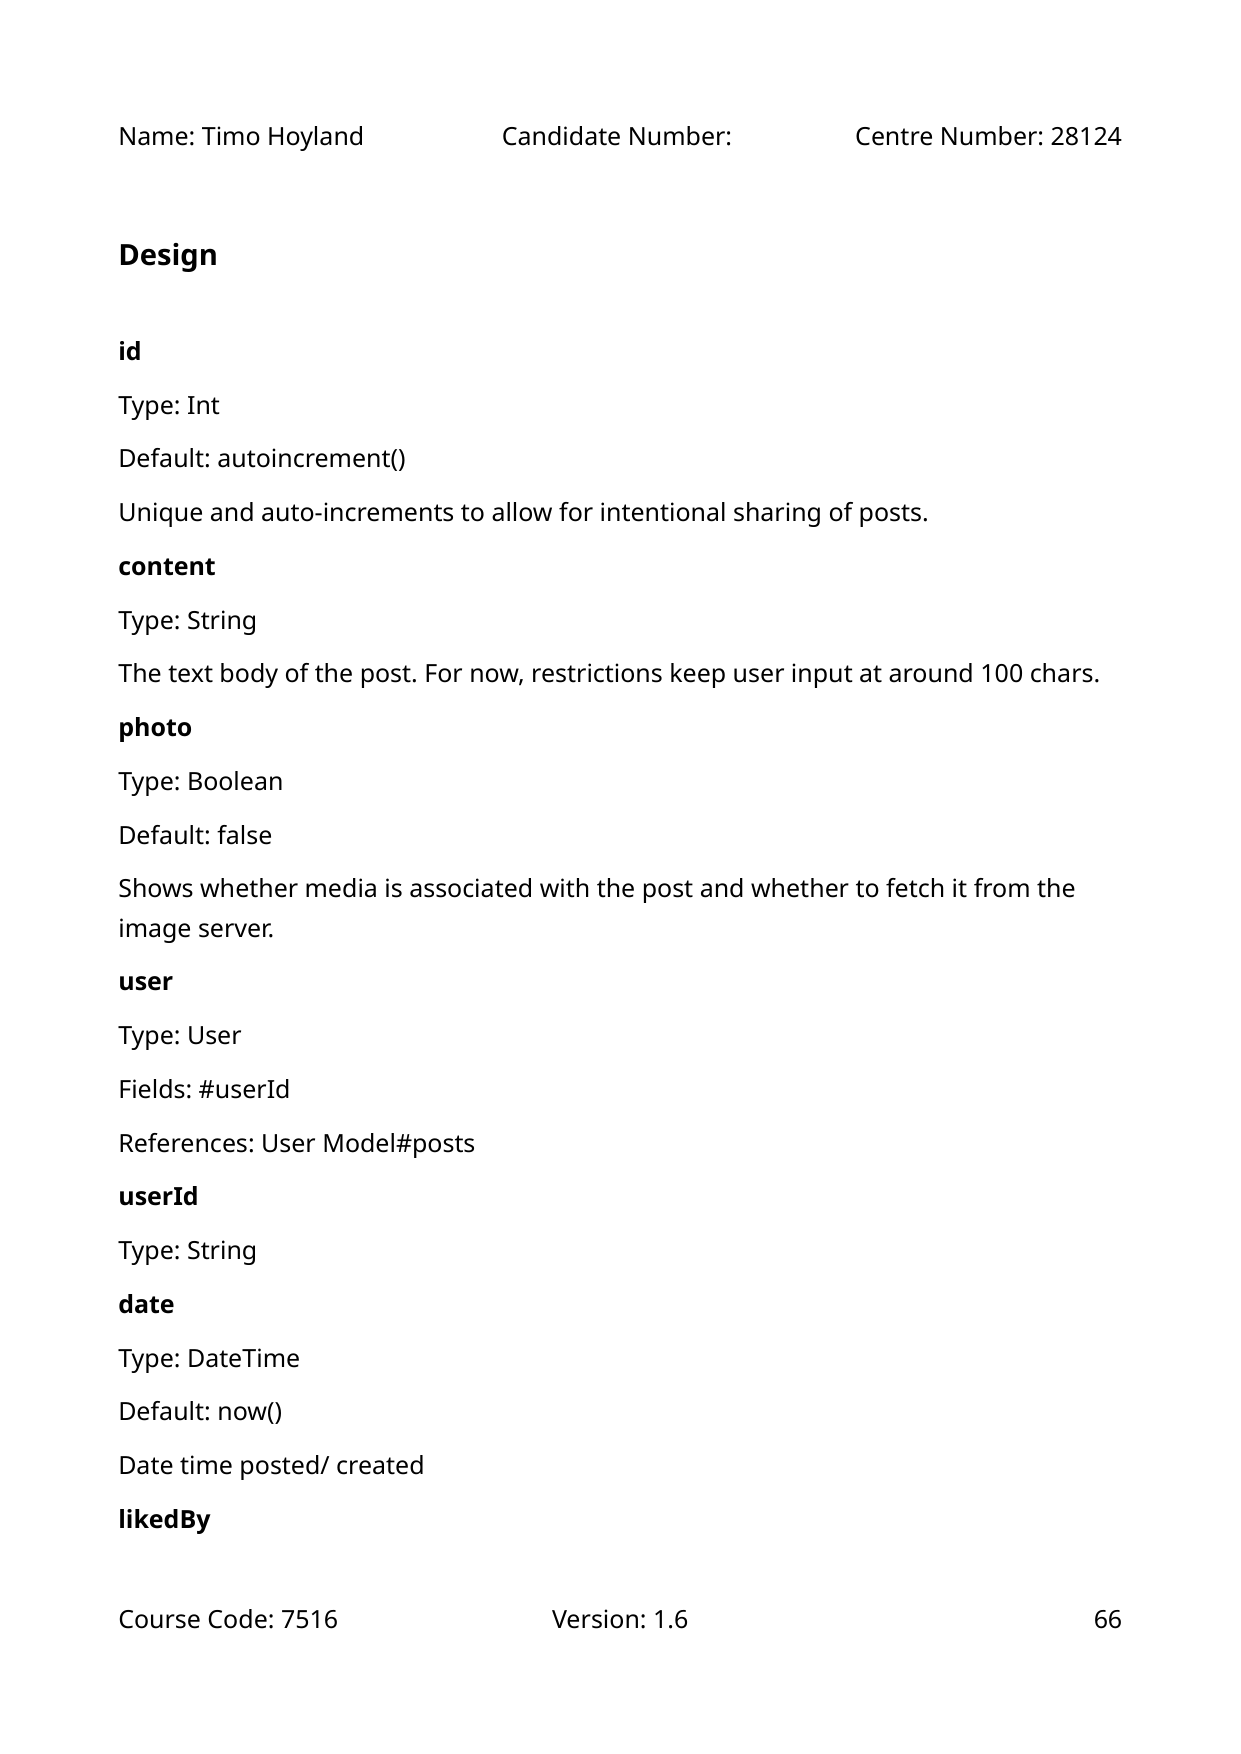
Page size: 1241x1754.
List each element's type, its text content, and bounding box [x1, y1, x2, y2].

text Type: Int [118, 387, 1122, 421]
text photo [118, 710, 1122, 744]
subtitle Design [118, 234, 1122, 273]
text Type: Boolean [118, 763, 1122, 798]
text userId [118, 1179, 1122, 1213]
text id [118, 333, 1122, 368]
text References: User Model#posts [118, 1125, 1122, 1159]
text Type: String [118, 602, 1122, 636]
text Type: String [118, 1233, 1122, 1267]
text Shows whether media is associated with the post and whether to fetch it from the image server. [118, 871, 1122, 944]
text Date time posted/ created [118, 1448, 1122, 1482]
text Type: DateTime [118, 1340, 1122, 1374]
text Type: User [118, 1018, 1122, 1052]
text likedBy [118, 1501, 1122, 1536]
text Default: autoincrement() [118, 441, 1122, 475]
text Default: now() [118, 1394, 1122, 1428]
text content [118, 548, 1122, 583]
text Fields: #userId [118, 1071, 1122, 1106]
text Unique and auto-increments to allow for intentional sharing of posts. [118, 495, 1122, 529]
text The text body of the post. For now, restrictions keep user input at around 100 chars. [118, 656, 1122, 690]
text user [118, 964, 1122, 998]
text Default: false [118, 817, 1122, 851]
text date [118, 1286, 1122, 1321]
